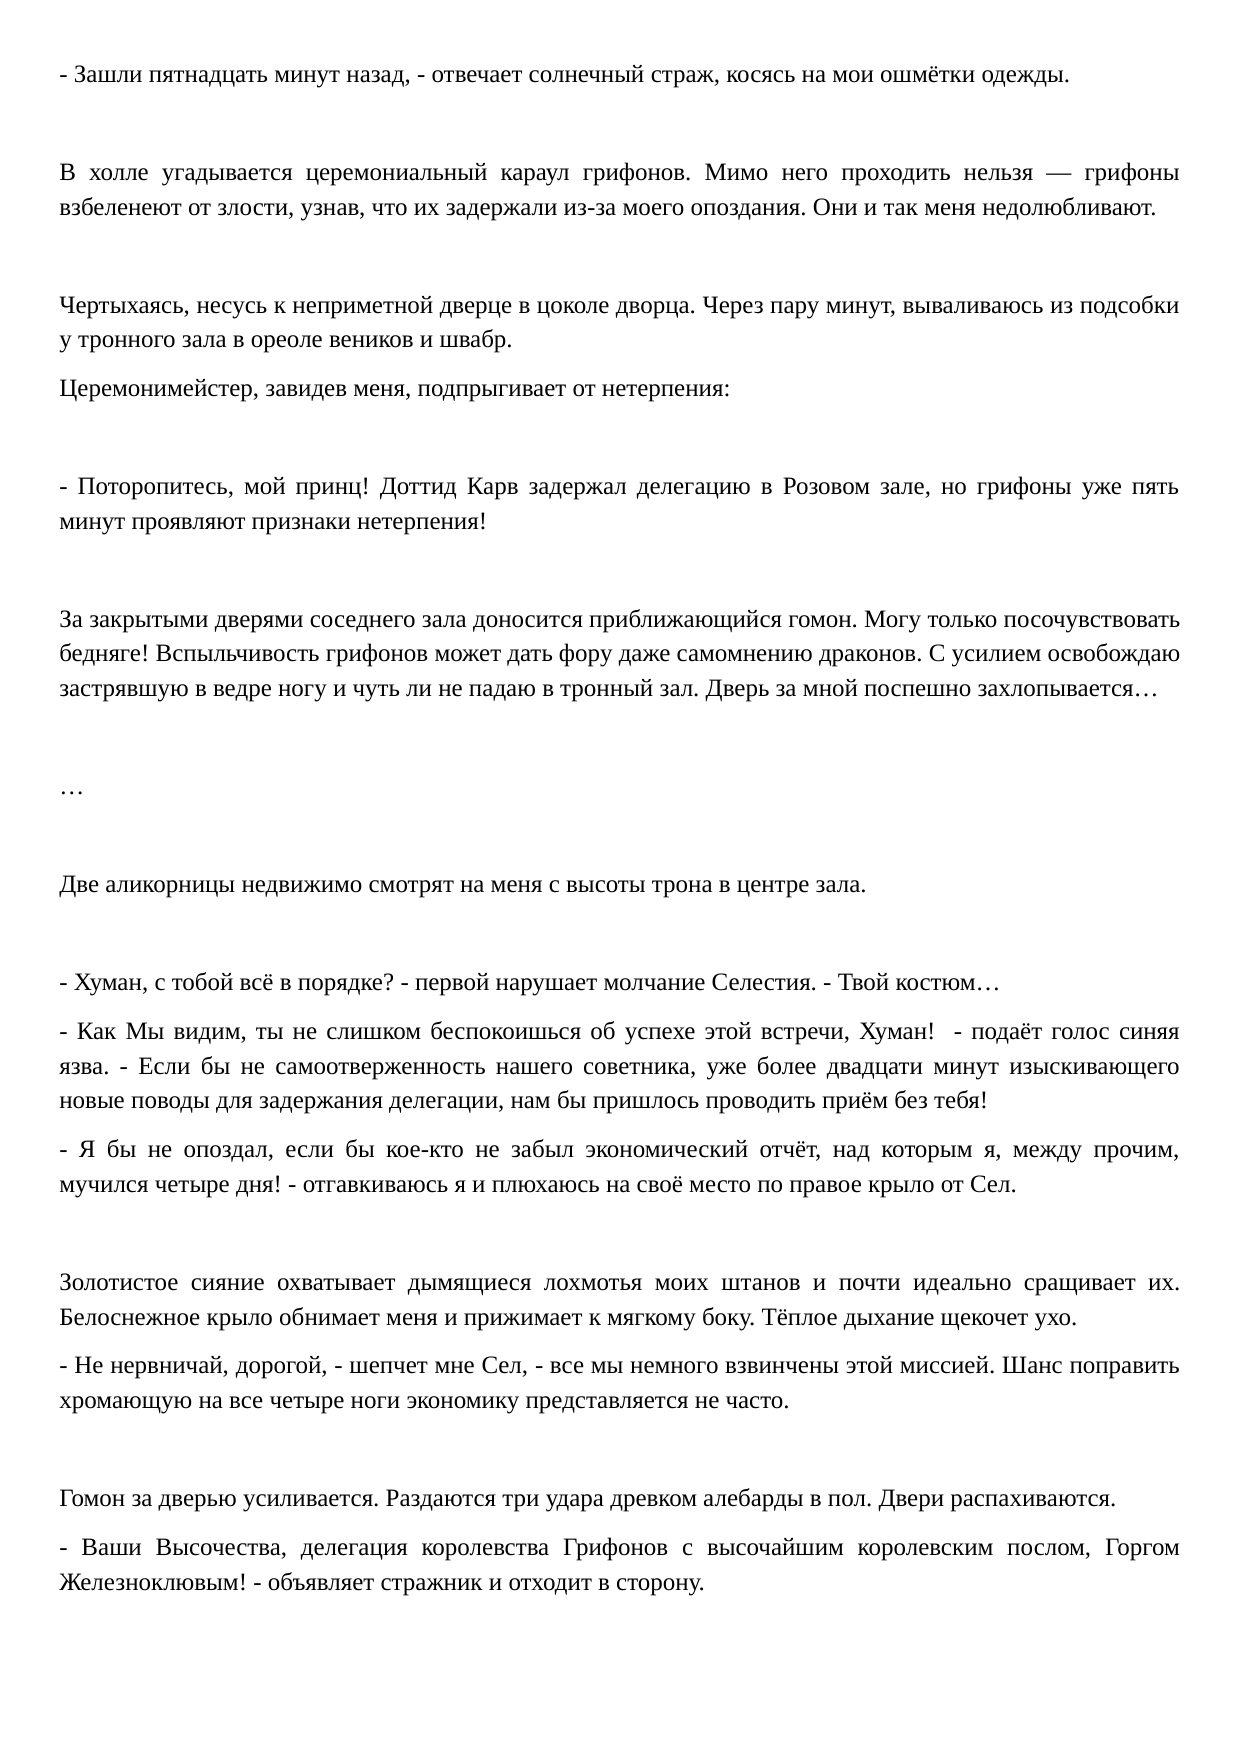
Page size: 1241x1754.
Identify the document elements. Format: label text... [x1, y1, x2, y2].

text За закрытыми дверями соседнего зала доносится приближающийся гомон. Могу только посочувствовать бедняге! Вспыльчивость грифонов может дать фору даже самомнению драконов. С усилием освобождаю застрявшую в ведре ногу и чуть ли не падаю в тронный зал. Дверь за мной поспешно захлопывается… [59, 604, 1181, 702]
text … [59, 771, 1181, 800]
text - Зашли пятнадцать минут назад, - отвечает солнечный страж, косясь на мои ошмётки одежды. [59, 59, 1181, 88]
text Гомон за дверью усиливается. Раздаются три удара древком алебарды в пол. Двери распахиваются. [59, 1483, 1181, 1512]
text Чертыхаясь, несусь к неприметной дверце в цоколе дворца. Через пару минут, вываливаюсь из подсобки у тронного зала в ореоле веников и швабр. [59, 290, 1181, 353]
text - Не нервничай, дорогой, - шепчет мне Сел, - все мы немного взвинчены этой миссией. Шанс поправить хромающую на все четыре ноги экономику представляется не часто. [59, 1351, 1181, 1414]
text Две аликорницы недвижимо смотрят на меня с высоты трона в центре зала. [59, 869, 1181, 898]
text - Хуман, с тобой всё в порядке? - первой нарушает молчание Селестия. - Твой костюм… [59, 967, 1181, 996]
text Церемонимейстер, завидев меня, подпрыгивает от нетерпения: [59, 373, 1181, 402]
text В холле угадывается церемониальный караул грифонов. Мимо него проходить нельзя — грифоны взбеленеют от злости, узнав, что их задержали из-за моего опоздания. Они и так меня недолюбливают. [59, 157, 1181, 220]
text - Поторопитесь, мой принц! Доттид Карв задержал делегацию в Розовом зале, но грифоны уже пять минут проявляют признаки нетерпения! [59, 471, 1181, 535]
text - Ваши Высочества, делегация королевства Грифонов с высочайшим королевским послом, Горгом Железноклювым! - объявляет стражник и отходит в сторону. [59, 1532, 1181, 1596]
text Золотистое сияние охватывает дымящиеся лохмотья моих штанов и почти идеально сращивает их. Белоснежное крыло обнимает меня и прижимает к мягкому боку. Тёплое дыхание щекочет ухо. [59, 1267, 1181, 1330]
text - Я бы не опоздал, если бы кое-кто не забыл экономический отчёт, над которым я, между прочим, мучился четыре дня! - отгавкиваюсь я и плюхаюсь на своё место по правое крыло от Сел. [59, 1134, 1181, 1198]
text - Как Мы видим, ты не слишком беспокоишься об успехе этой встречи, Хуман! - подаёт голос синяя язва. - Если бы не самоотверженность нашего советника, уже более двадцати минут изыскивающего новые поводы для задержания делегации, нам бы пришлось проводить приём без тебя! [59, 1016, 1181, 1114]
